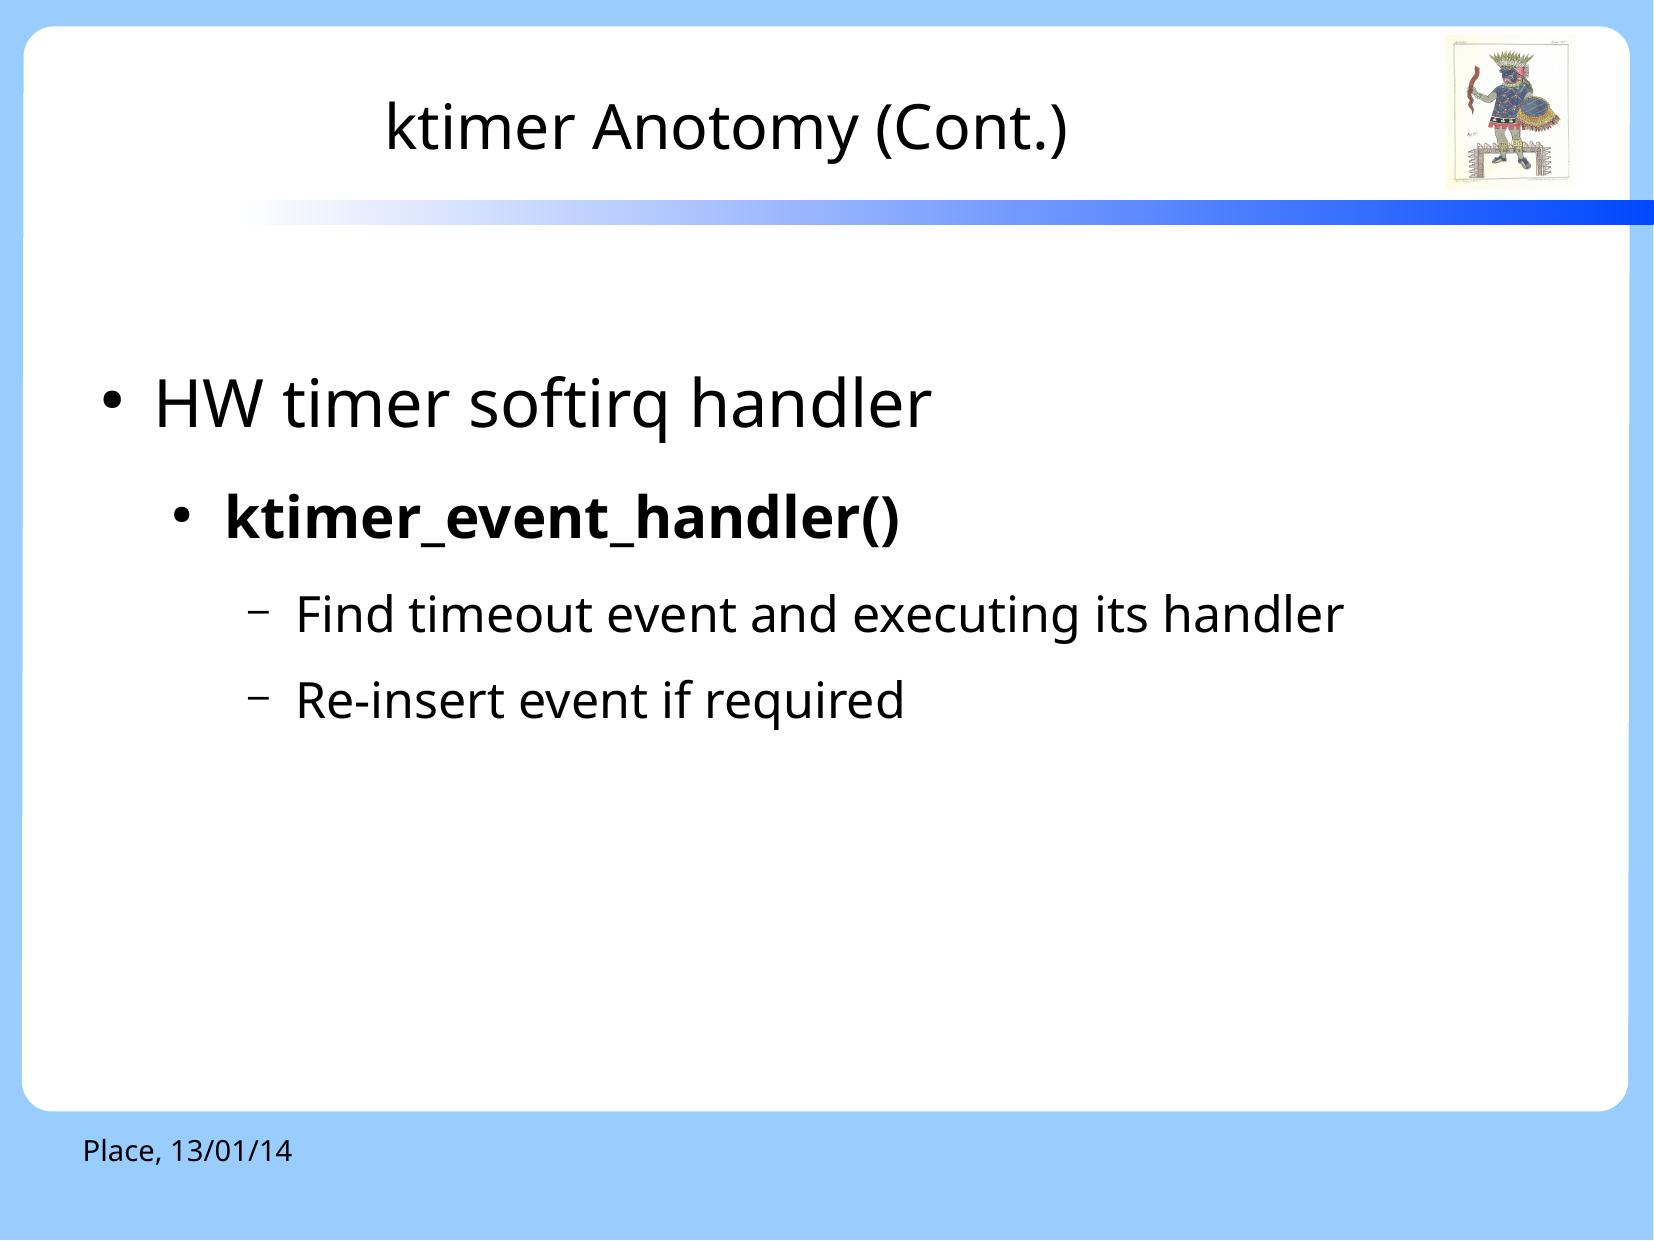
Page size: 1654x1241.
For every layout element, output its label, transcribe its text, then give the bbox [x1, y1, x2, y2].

list HW timer softirq handler ktimer_event_handler() Find timeout event and executing its handler Re-insert event if required [82, 236, 1571, 1055]
title ktimer Anotomy (Cont.) [82, 49, 1371, 201]
picture [1446, 35, 1577, 189]
